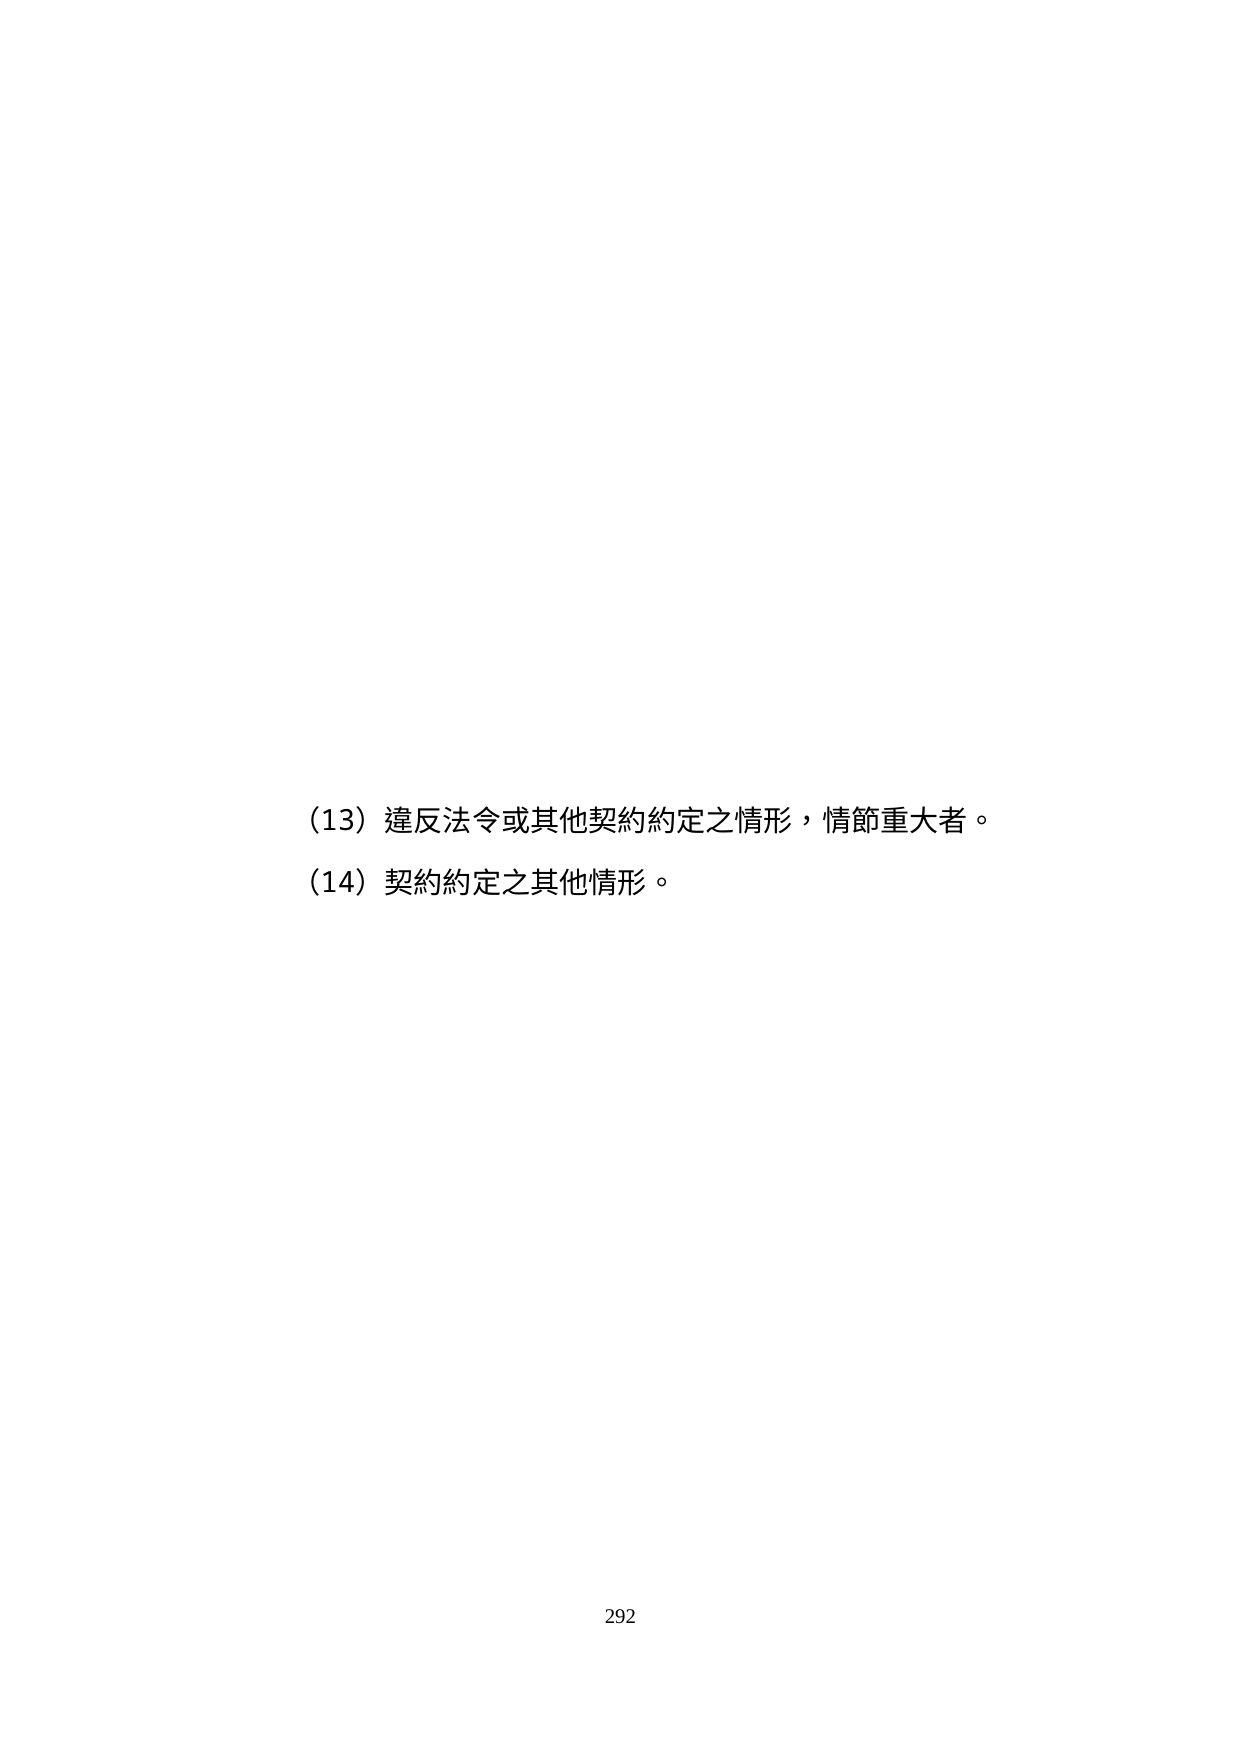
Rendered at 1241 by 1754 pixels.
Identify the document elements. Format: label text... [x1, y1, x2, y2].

list 契約約定之其他情形。 [291, 839, 1053, 902]
list 違反法令或其他契約約定之情形，情節重大者。 [291, 777, 1053, 839]
